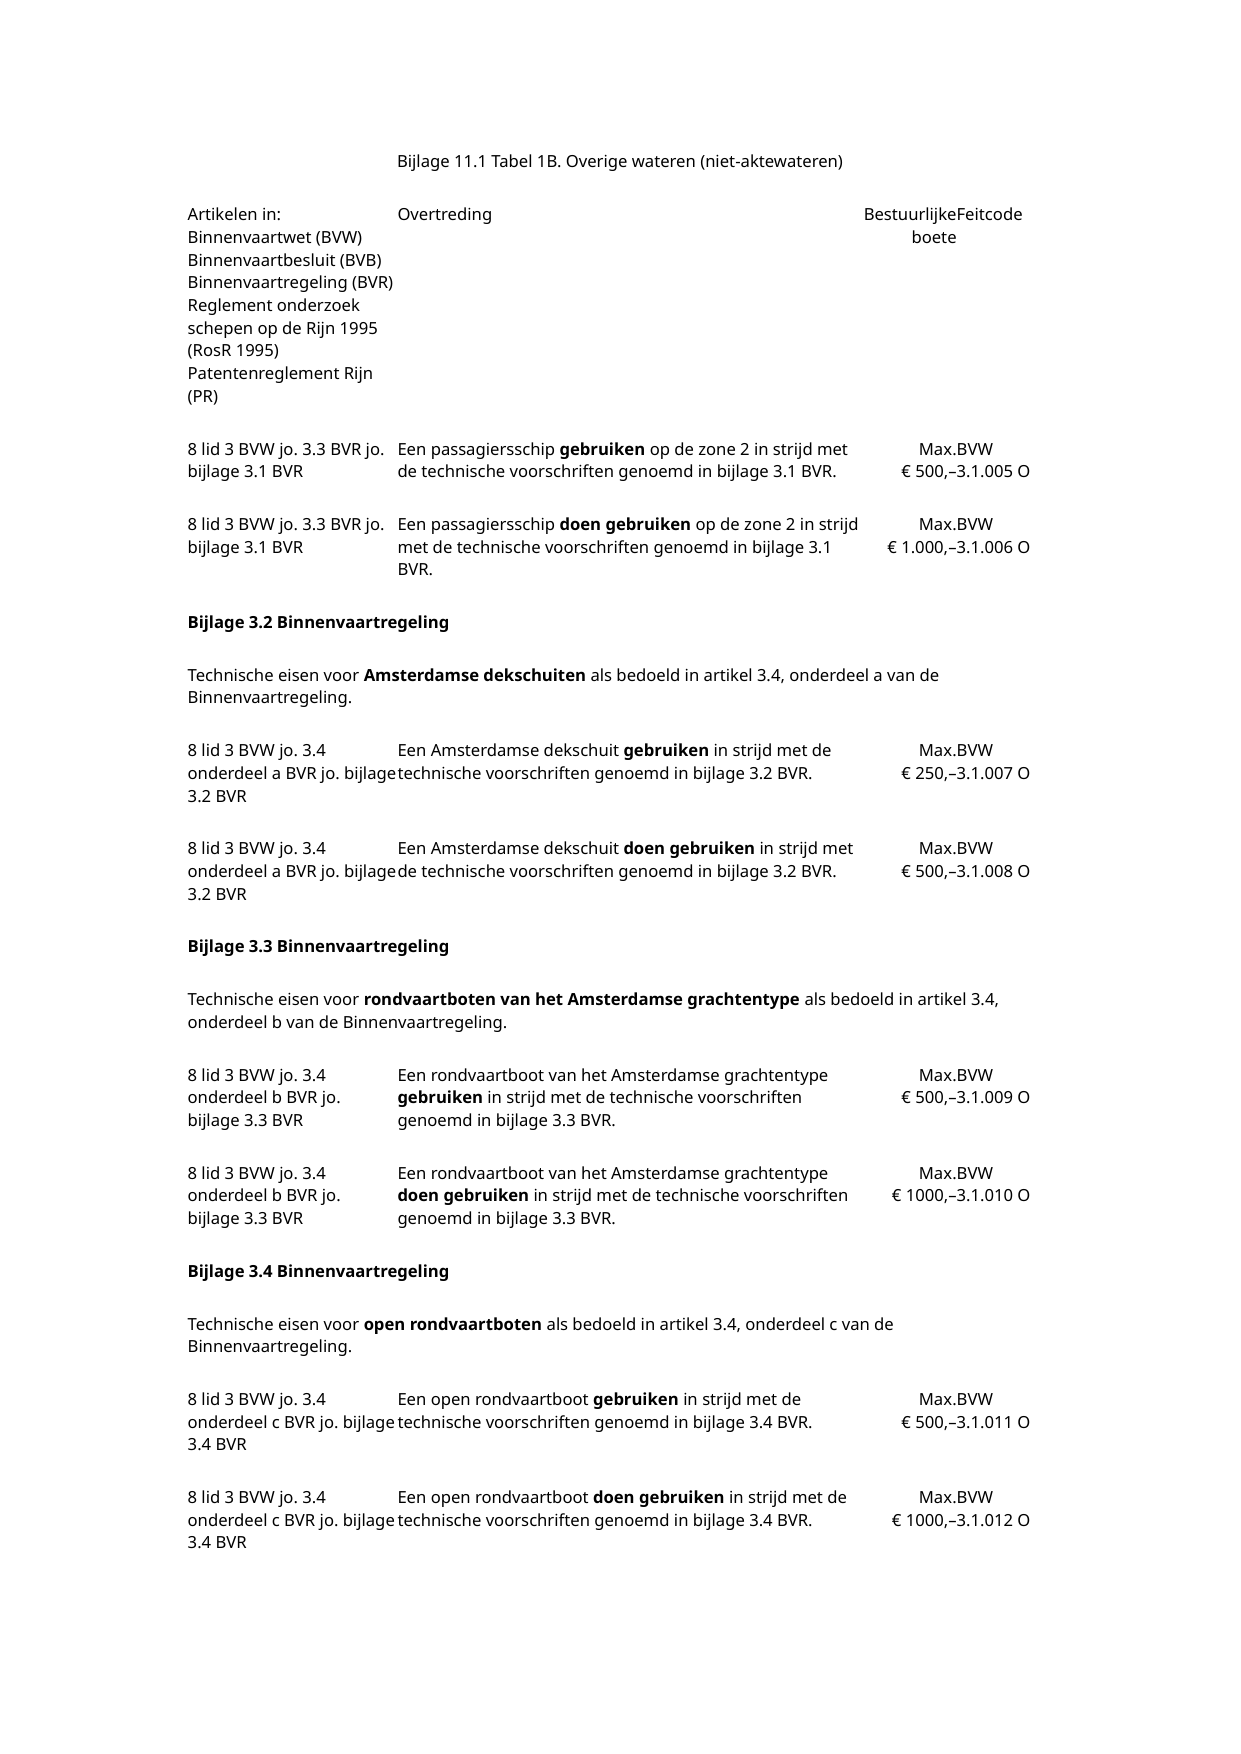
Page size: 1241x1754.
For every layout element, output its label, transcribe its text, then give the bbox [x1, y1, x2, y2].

table_cell Een passagiersschip gebruiken op de zone 2 in strijd met de technische voorschriften genoemd in bijlage 3.1 BVR. [397, 437, 860, 512]
table_cell 8 lid 3 BVW jo. 3.4 onderdeel a BVR jo. bijlage 3.2 BVR [188, 739, 397, 837]
table_cell BVW 3.1.009 O [956, 1063, 1053, 1161]
table_cell 8 lid 3 BVW jo. 3.3 BVR jo. bijlage 3.1 BVR [188, 437, 397, 512]
table_cell Een rondvaartboot van het Amsterdamse grachtentype doen gebruiken in strijd met de technische voorschriften genoemd in bijlage 3.3 BVR. [397, 1161, 860, 1259]
table_cell 8 lid 3 BVW jo. 3.4 onderdeel a BVR jo. bijlage 3.2 BVR [188, 837, 397, 935]
table_cell Een open rondvaartboot gebruiken in strijd met de technische voorschriften genoemd in bijlage 3.4 BVR. [397, 1388, 860, 1486]
table_cell Een passagiersschip doen gebruiken op de zone 2 in strijd met de technische voorschriften genoemd in bijlage 3.1 BVR. [397, 513, 860, 611]
table_cell Bijlage 3.4 Binnenvaartregeling Technische eisen voor open rondvaartboten als bedoeld in artikel 3.4, onderdeel c van de Binnenvaartregeling. [188, 1259, 1053, 1387]
table_cell Max. € 1000,– [860, 1486, 956, 1584]
table_cell Feitcode [956, 203, 1053, 437]
table_cell Een Amsterdamse dekschuit doen gebruiken in strijd met de technische voorschriften genoemd in bijlage 3.2 BVR. [397, 837, 860, 935]
table_cell BVW 3.1.006 O [956, 513, 1053, 611]
table_cell Overtreding [397, 203, 860, 437]
table_cell Max. € 500,– [860, 1063, 956, 1161]
table_cell Max. € 1.000,– [860, 513, 956, 611]
table_cell 8 lid 3 BVW jo. 3.4 onderdeel c BVR jo. bijlage 3.4 BVR [188, 1388, 397, 1486]
table_cell BVW 3.1.010 O [956, 1161, 1053, 1259]
table_cell Een rondvaartboot van het Amsterdamse grachtentype gebruiken in strijd met de technische voorschriften genoemd in bijlage 3.3 BVR. [397, 1063, 860, 1161]
table_cell BVW 3.1.008 O [956, 837, 1053, 935]
table_cell Bijlage 3.2 Binnenvaartregeling Technische eisen voor Amsterdamse dekschuiten als bedoeld in artikel 3.4, onderdeel a van de Binnenvaartregeling. [188, 611, 1053, 739]
table_cell BVW 3.1.005 O [956, 437, 1053, 512]
table_cell Max. € 1000,– [860, 1161, 956, 1259]
table_cell BVW 3.1.012 O [956, 1486, 1053, 1584]
table_cell 8 lid 3 BVW jo. 3.4 onderdeel b BVR jo. bijlage 3.3 BVR [188, 1161, 397, 1259]
table_cell Max. € 250,– [860, 739, 956, 837]
table_cell Bijlage 3.3 Binnenvaartregeling Technische eisen voor rondvaartboten van het Amsterdamse grachtentype als bedoeld in artikel 3.4, onderdeel b van de Binnenvaartregeling. [188, 935, 1053, 1063]
table_cell Een open rondvaartboot doen gebruiken in strijd met de technische voorschriften genoemd in bijlage 3.4 BVR. [397, 1486, 860, 1584]
table_header Bijlage 11.1 Tabel 1B. Overige wateren (niet-aktewateren) [188, 150, 1053, 203]
table_cell Max. € 500,– [860, 1388, 956, 1486]
table_cell Bestuurlijke boete [860, 203, 956, 437]
table_cell 8 lid 3 BVW jo. 3.4 onderdeel c BVR jo. bijlage 3.4 BVR [188, 1486, 397, 1584]
table_cell Max. € 500,– [860, 837, 956, 935]
table_cell Een Amsterdamse dekschuit gebruiken in strijd met de technische voorschriften genoemd in bijlage 3.2 BVR. [397, 739, 860, 837]
table_cell Max. € 500,– [860, 437, 956, 512]
table_cell 8 lid 3 BVW jo. 3.3 BVR jo. bijlage 3.1 BVR [188, 513, 397, 611]
table_cell Artikelen in: Binnenvaartwet (BVW) Binnenvaartbesluit (BVB) Binnenvaartregeling (BVR) Reglement onderzoek schepen op de Rijn 1995 (RosR 1995) Patentenreglement Rijn (PR) [188, 203, 397, 437]
table_cell 8 lid 3 BVW jo. 3.4 onderdeel b BVR jo. bijlage 3.3 BVR [188, 1063, 397, 1161]
table_cell BVW 3.1.011 O [956, 1388, 1053, 1486]
table_cell BVW 3.1.007 O [956, 739, 1053, 837]
